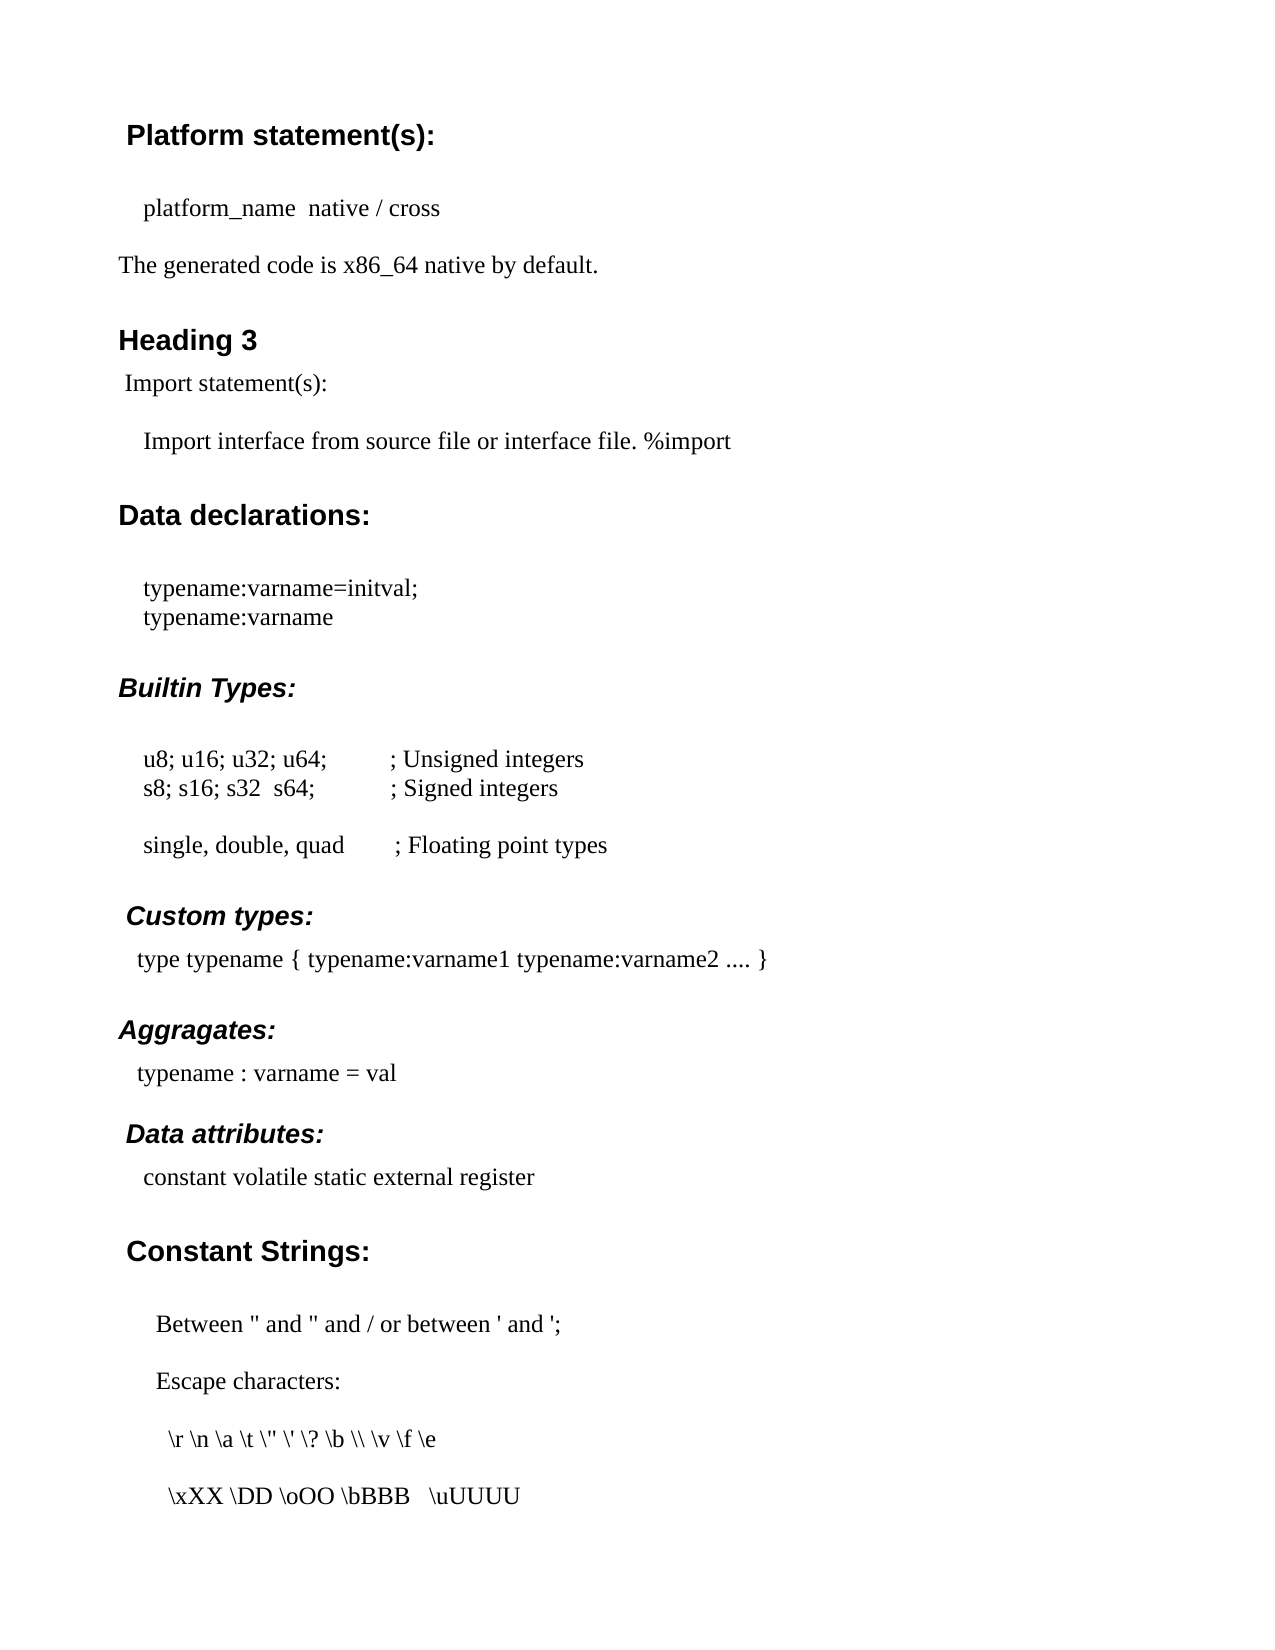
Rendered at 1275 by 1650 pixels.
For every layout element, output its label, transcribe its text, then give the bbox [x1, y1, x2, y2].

subtitle Builtin Types: [118, 672, 1157, 703]
subtitle Platform statement(s): [118, 118, 1157, 152]
text constant volatile static external register [118, 1162, 1157, 1191]
subtitle Aggragates: [118, 1014, 1157, 1045]
subtitle Constant Strings: [118, 1234, 1157, 1267]
text Import interface from source file or interface file. %import [118, 426, 1157, 455]
text u8; u16; u32; u64; ; Unsigned integers [118, 744, 1157, 773]
text type typename { typename:varname1 typename:varname2 .... } [118, 944, 1157, 973]
text Between " and " and / or between ' and '; [118, 1309, 1157, 1337]
text The generated code is x86_64 native by default. [118, 250, 1157, 279]
text \xXX \DD \oOO \bBBB \uUUUU [118, 1481, 1157, 1510]
subtitle Data declarations: [118, 498, 1157, 532]
text \r \n \a \t \" \' \? \b \\ \v \f \e [118, 1424, 1157, 1452]
subtitle Data attributes: [118, 1118, 1157, 1149]
text typename:varname [118, 602, 1157, 630]
text Import statement(s): [118, 368, 1157, 397]
text platform_name native / cross [118, 193, 1157, 222]
text s8; s16; s32 s64; ; Signed integers [118, 773, 1157, 802]
text single, double, quad ; Floating point types [118, 830, 1157, 859]
subtitle Custom types: [118, 900, 1157, 932]
subtitle Heading 3 [118, 322, 1157, 356]
text typename:varname=initval; [118, 573, 1157, 602]
text typename : varname = val [118, 1058, 1157, 1087]
text Escape characters: [118, 1366, 1157, 1395]
